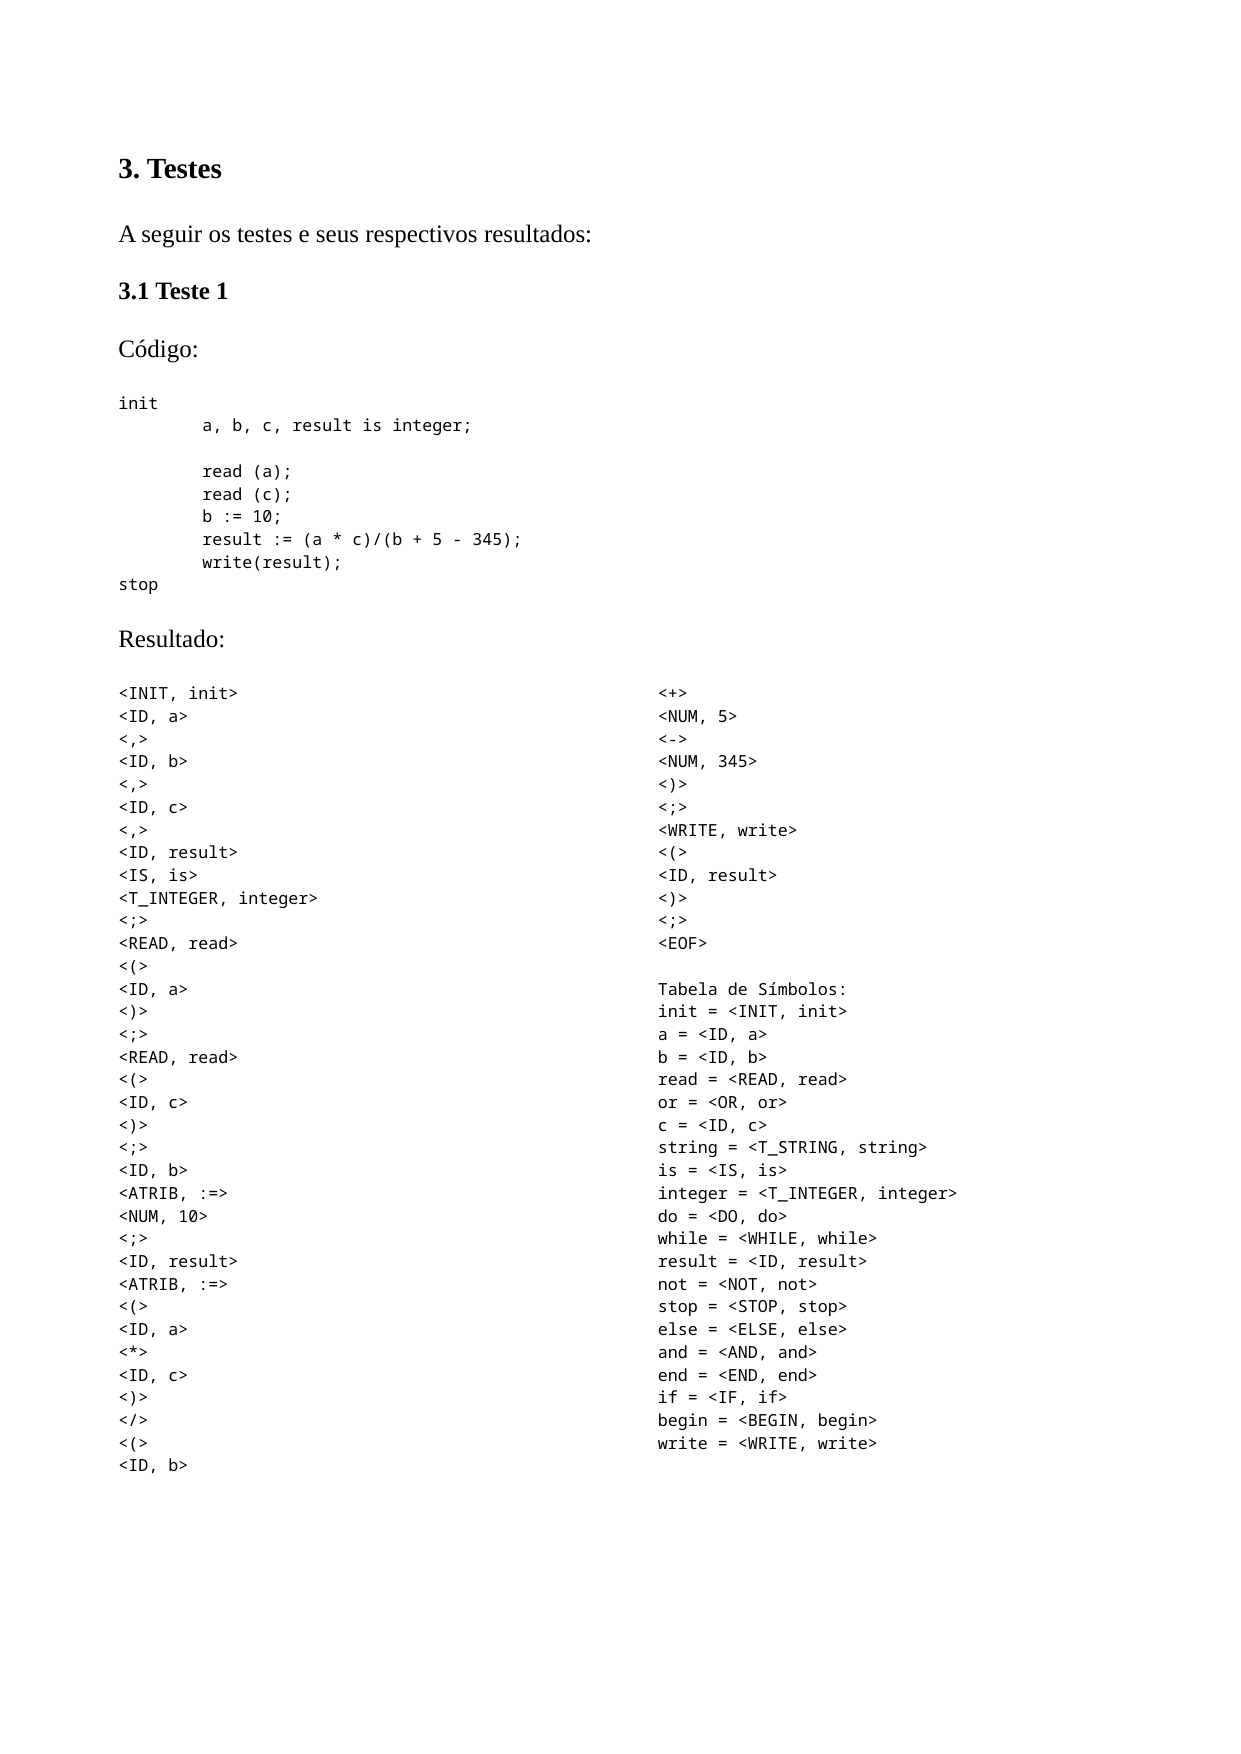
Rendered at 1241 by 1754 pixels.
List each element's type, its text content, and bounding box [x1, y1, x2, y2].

text <ID, c> [118, 1091, 583, 1113]
text a = <ID, a> [658, 1022, 1122, 1045]
text else = <ELSE, else> [658, 1318, 1122, 1340]
text <IS, is> [118, 863, 583, 886]
text <T_INTEGER, integer> [118, 886, 583, 909]
text begin = <BEGIN, begin> [658, 1408, 1122, 1431]
text <READ, read> [118, 932, 583, 954]
text string = <T_STRING, string> [658, 1136, 1122, 1159]
text <WRITE, write> [658, 818, 1122, 841]
text stop = <STOP, stop> [658, 1295, 1122, 1318]
text <ID, a> [118, 1318, 583, 1340]
text <ID, b> [118, 1159, 583, 1181]
text result = <ID, result> [658, 1249, 1122, 1272]
text if = <IF, if> [658, 1386, 1122, 1408]
text <ID, a> [118, 977, 583, 1000]
text <EOF> [658, 932, 1122, 954]
text <INIT, init> [118, 682, 583, 704]
text <,> [118, 773, 583, 795]
text <(> [658, 841, 1122, 863]
text A seguir os testes e seus respectivos resultados: [118, 219, 1122, 247]
text <;> [118, 1227, 583, 1249]
text <;> [658, 795, 1122, 818]
text <NUM, 5> [658, 704, 1122, 727]
text a, b, c, result is integer; [118, 414, 1122, 437]
text and = <AND, and> [658, 1340, 1122, 1363]
text <READ, read> [118, 1045, 583, 1068]
text <)> [118, 1000, 583, 1022]
text write(result); [118, 550, 1122, 573]
text do = <DO, do> [658, 1204, 1122, 1227]
text </> [118, 1408, 583, 1431]
text <(> [118, 1295, 583, 1318]
text read (a); [118, 459, 1122, 482]
text <)> [658, 886, 1122, 909]
text <*> [118, 1340, 583, 1363]
text <NUM, 10> [118, 1204, 583, 1227]
text <(> [118, 954, 583, 977]
text <,> [118, 727, 583, 750]
text <-> [658, 727, 1122, 750]
text <;> [658, 909, 1122, 932]
text <)> [118, 1386, 583, 1408]
text c = <ID, c> [658, 1113, 1122, 1136]
text <ID, result> [118, 1249, 583, 1272]
text <(> [118, 1431, 583, 1454]
text is = <IS, is> [658, 1159, 1122, 1181]
text init [118, 391, 1122, 414]
text init = <INIT, init> [658, 1000, 1122, 1022]
text stop [118, 573, 1122, 596]
text result := (a * c)/(b + 5 - 345); [118, 527, 1122, 550]
text not = <NOT, not> [658, 1272, 1122, 1295]
text <ID, result> [658, 863, 1122, 886]
text write = <WRITE, write> [658, 1431, 1122, 1454]
text read (c); [118, 482, 1122, 505]
text <+> [658, 682, 1122, 704]
text <ID, a> [118, 704, 583, 727]
text end = <END, end> [658, 1363, 1122, 1386]
text 3.1 Teste 1 [118, 276, 1122, 305]
text <ID, b> [118, 1454, 583, 1477]
text Código: [118, 334, 1122, 362]
text <;> [118, 1022, 583, 1045]
text b = <ID, b> [658, 1045, 1122, 1068]
text <;> [118, 1136, 583, 1159]
text <ID, c> [118, 1363, 583, 1386]
text read = <READ, read> [658, 1068, 1122, 1091]
text <ID, b> [118, 750, 583, 773]
text <;> [118, 909, 583, 932]
text <ID, result> [118, 841, 583, 863]
text <ID, c> [118, 795, 583, 818]
text <ATRIB, :=> [118, 1181, 583, 1204]
text <(> [118, 1068, 583, 1091]
text <,> [118, 818, 583, 841]
text <ATRIB, :=> [118, 1272, 583, 1295]
text Resultado: [118, 624, 1122, 653]
text Tabela de Símbolos: [658, 977, 1122, 1000]
text <NUM, 345> [658, 750, 1122, 773]
text while = <WHILE, while> [658, 1227, 1122, 1249]
text <)> [118, 1113, 583, 1136]
text or = <OR, or> [658, 1091, 1122, 1113]
text integer = <T_INTEGER, integer> [658, 1181, 1122, 1204]
text 3. Testes [118, 152, 1122, 185]
text <)> [658, 773, 1122, 795]
text b := 10; [118, 505, 1122, 527]
